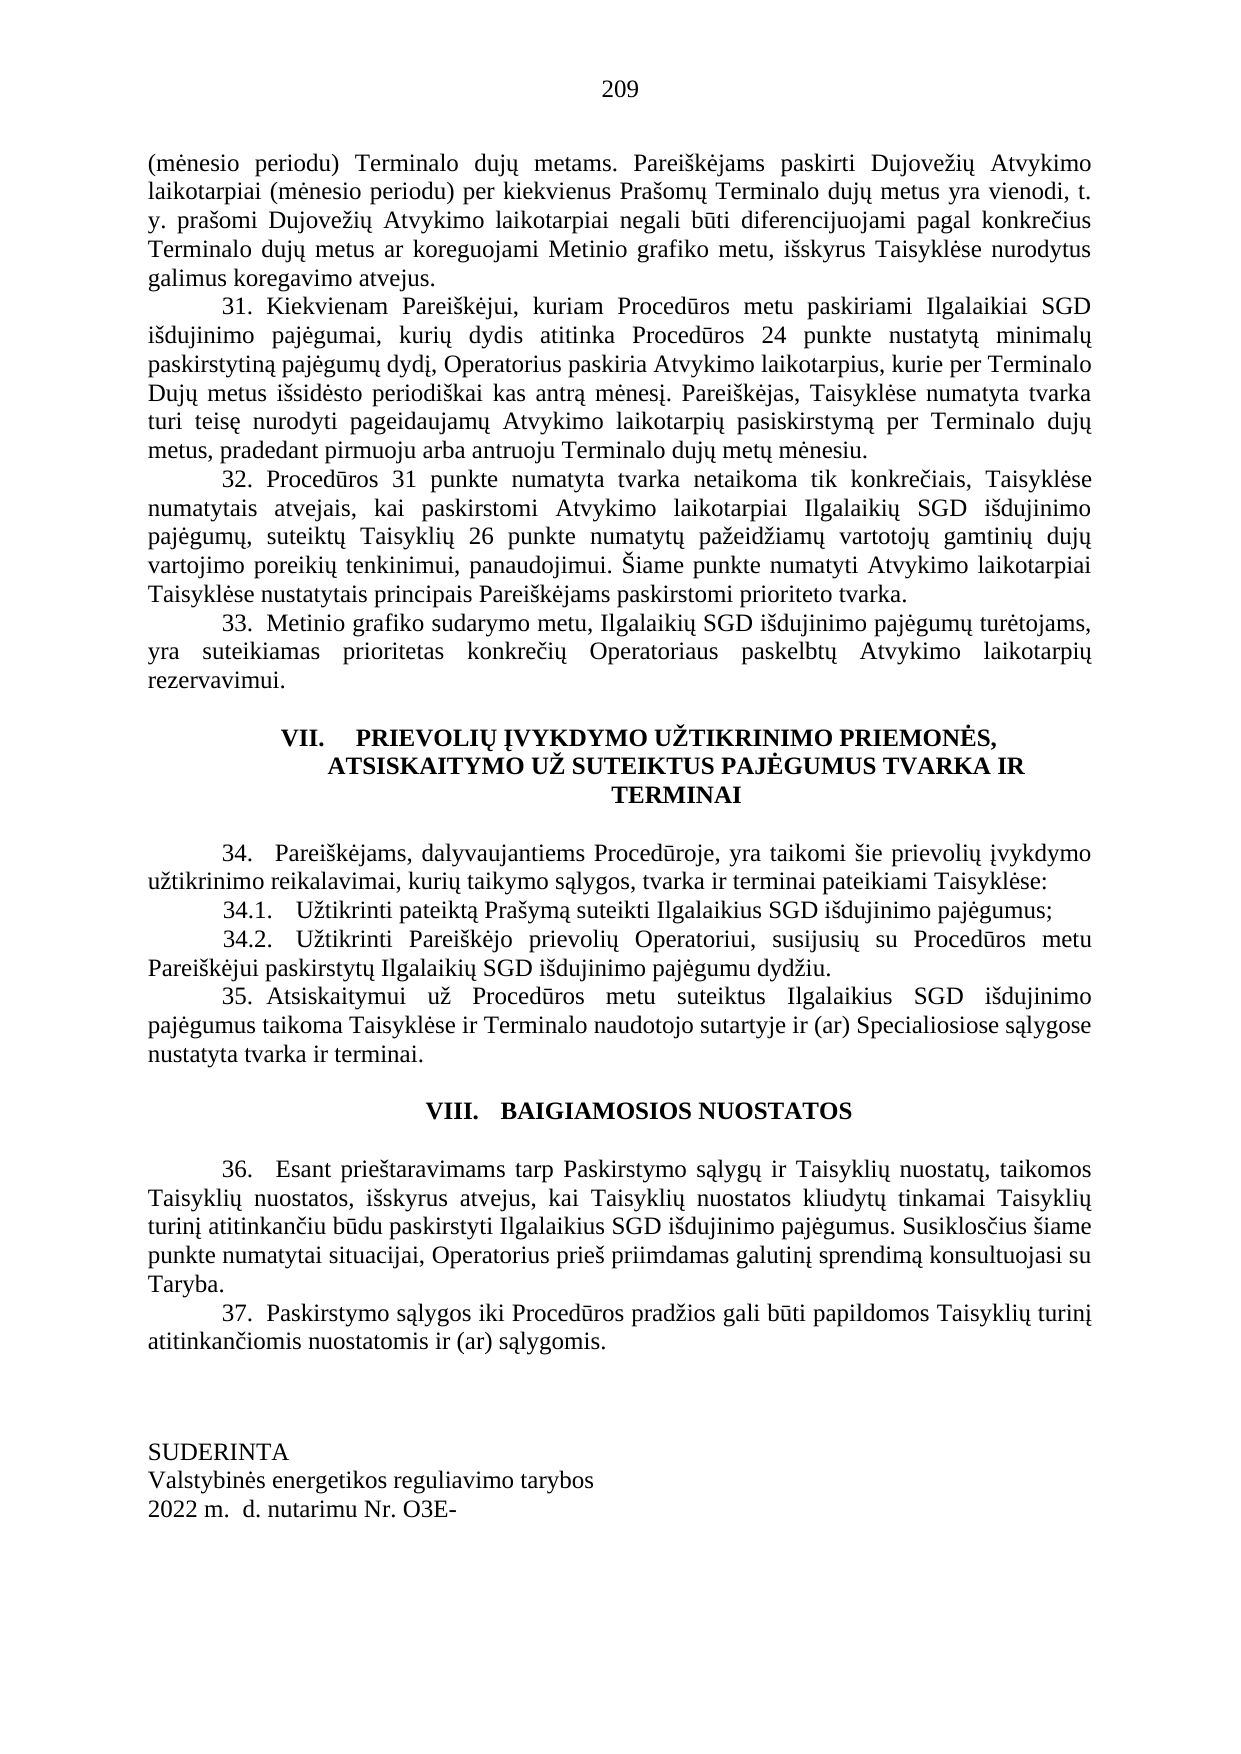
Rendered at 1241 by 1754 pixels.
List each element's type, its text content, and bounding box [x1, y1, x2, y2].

text 35. Atsiskaitymui už Procedūros metu suteiktus Ilgalaikius SGD išdujinimo pajėgumus taikoma Taisyklėse ir Terminalo naudotojo sutartyje ir (ar) Specialiosiose sąlygose nustatyta tvarka ir terminai. [148, 981, 1092, 1068]
text 31. Kiekvienam Pareiškėjui, kuriam Procedūros metu paskiriami Ilgalaikiai SGD išdujinimo pajėgumai, kurių dydis atitinka Procedūros 24 punkte nustatytą minimalų paskirstytiną pajėgumų dydį, Operatorius paskiria Atvykimo laikotarpius, kurie per Terminalo Dujų metus išsidėsto periodiškai kas antrą mėnesį. Pareiškėjas, Taisyklėse numatyta tvarka turi teisę nurodyti pageidaujamų Atvykimo laikotarpių pasiskirstymą per Terminalo dujų metus, pradedant pirmuoju arba antruoju Terminalo dujų metų mėnesiu. [148, 291, 1092, 464]
text 36. Esant prieštaravimams tarp Paskirstymo sąlygų ir Taisyklių nuostatų, taikomos Taisyklių nuostatos, išskyrus atvejus, kai Taisyklių nuostatos kliudytų tinkamai Taisyklių turinį atitinkančiu būdu paskirstyti Ilgalaikius SGD išdujinimo pajėgumus. Susiklosčius šiame punkte numatytai situacijai, Operatorius prieš priimdamas galutinį sprendimą konsultuojasi su Taryba. [148, 1154, 1092, 1298]
text 2022 m. d. nutarimu Nr. O3E- [148, 1494, 1092, 1523]
text VIII. BAIGIAMOSIOS NUOSTATOS [185, 1096, 1092, 1125]
text SUDERINTA [148, 1437, 1092, 1465]
text Valstybinės energetikos reguliavimo tarybos [148, 1465, 1092, 1494]
text 32. Procedūros 31 punkte numatyta tvarka netaikoma tik konkrečiais, Taisyklėse numatytais atvejais, kai paskirstomi Atvykimo laikotarpiai Ilgalaikių SGD išdujinimo pajėgumų, suteiktų Taisyklių 26 punkte numatytų pažeidžiamų vartotojų gamtinių dujų vartojimo poreikių tenkinimui, panaudojimui. Šiame punkte numatyti Atvykimo laikotarpiai Taisyklėse nustatytais principais Pareiškėjams paskirstomi prioriteto tvarka. [148, 464, 1092, 608]
text VII. PRIEVOLIŲ ĮVYKDYMO UŽTIKRINIMO PRIEMONĖS, ATSISKAITYMO UŽ SUTEIKTUS PAJĖGUMUS TVARKA IR TERMINAI [185, 723, 1092, 809]
text 34.2. Užtikrinti Pareiškėjo prievolių Operatoriui, susijusių su Procedūros metu Pareiškėjui paskirstytų Ilgalaikių SGD išdujinimo pajėgumu dydžiu. [148, 924, 1092, 981]
text 34. Pareiškėjams, dalyvaujantiems Procedūroje, yra taikomi šie prievolių įvykdymo užtikrinimo reikalavimai, kurių taikymo sąlygos, tvarka ir terminai pateikiami Taisyklėse: [148, 838, 1092, 895]
text 34.1. Užtikrinti pateiktą Prašymą suteikti Ilgalaikius SGD išdujinimo pajėgumus; [148, 895, 1092, 924]
text 37. Paskirstymo sąlygos iki Procedūros pradžios gali būti papildomos Taisyklių turinį atitinkančiomis nuostatomis ir (ar) sąlygomis. [148, 1298, 1092, 1355]
text (mėnesio periodu) Terminalo dujų metams. Pareiškėjams paskirti Dujovežių Atvykimo laikotarpiai (mėnesio periodu) per kiekvienus Prašomų Terminalo dujų metus yra vienodi, t. y. prašomi Dujovežių Atvykimo laikotarpiai negali būti diferencijuojami pagal konkrečius Terminalo dujų metus ar koreguojami Metinio grafiko metu, išskyrus Taisyklėse nurodytus galimus koregavimo atvejus. [148, 148, 1092, 291]
text 33. Metinio grafiko sudarymo metu, Ilgalaikių SGD išdujinimo pajėgumų turėtojams, yra suteikiamas prioritetas konkrečių Operatoriaus paskelbtų Atvykimo laikotarpių rezervavimui. [148, 608, 1092, 694]
